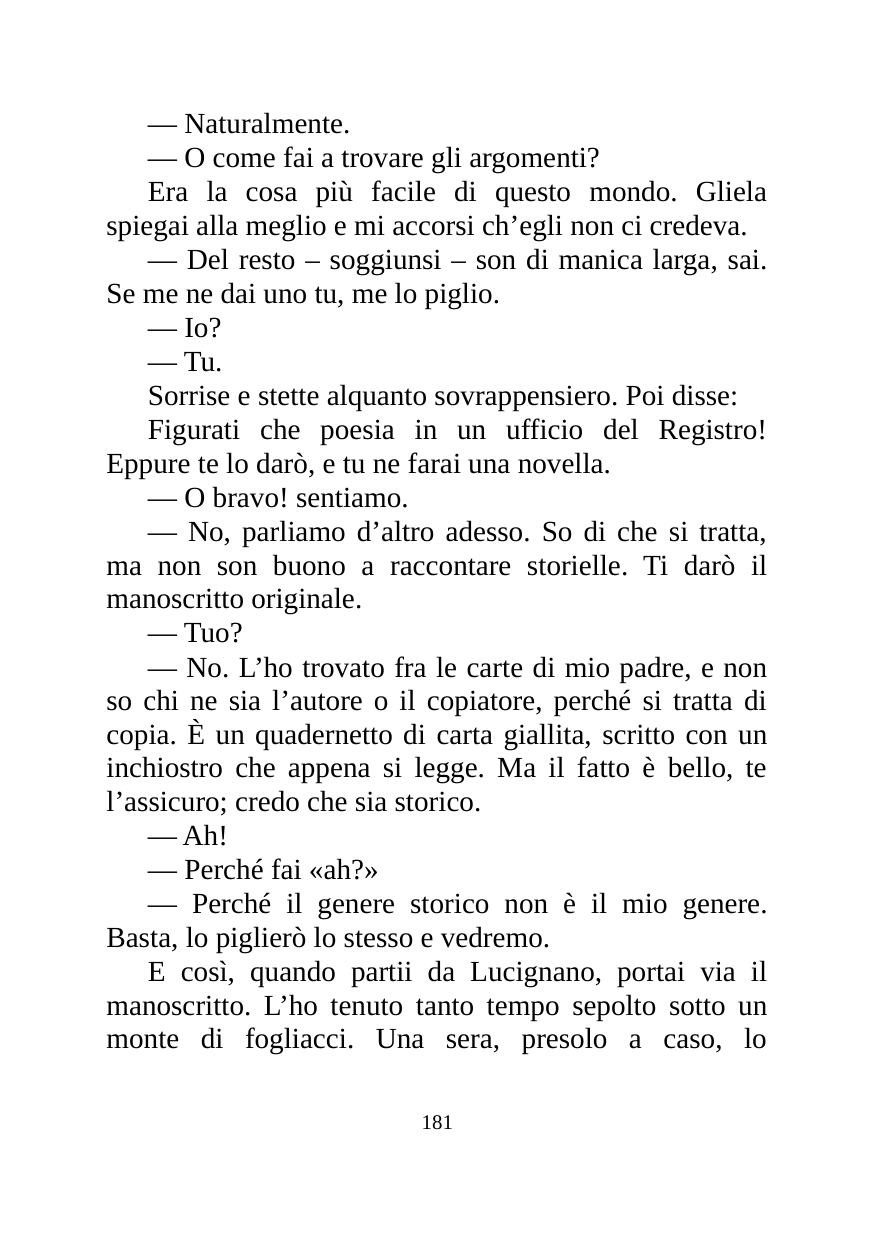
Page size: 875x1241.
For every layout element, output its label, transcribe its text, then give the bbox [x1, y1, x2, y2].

text — Ah! [106, 818, 768, 852]
text Era la cosa più facile di questo mondo. Gliela spiegai alla meglio e mi accorsi ch’egli non ci credeva. [106, 174, 768, 242]
text — Io? [106, 310, 768, 343]
text — O bravo! sentiamo. [106, 480, 768, 514]
text — Del resto – soggiunsi – son di manica larga, sai. Se me ne dai uno tu, me lo piglio. [106, 242, 768, 309]
text — O come fai a trovare gli argomenti? [106, 140, 768, 174]
text — Tu. [106, 344, 768, 378]
text — Perché fai «ah?» [106, 852, 768, 886]
text — Tuo? [106, 616, 768, 649]
text Figurati che poesia in un ufficio del Registro! Eppure te lo darò, e tu ne farai una novella. [106, 412, 768, 479]
text E così, quando partii da Lucignano, portai via il manoscritto. L’ho tenuto tanto tempo sepolto sotto un monte di fogliacci. Una sera, presolo a caso, lo [106, 954, 768, 1055]
text — No. L’ho trovato fra le carte di mio padre, e non so chi ne sia l’autore o il copiatore, perché si tratta di copia. È un quadernetto di carta giallita, scritto con un inchiostro che appena si legge. Ma il fatto è bello, te l’assicuro; credo che sia storico. [106, 650, 768, 817]
text — No, parliamo d’altro adesso. So di che si tratta, ma non son buono a raccontare storielle. Ti darò il manoscritto originale. [106, 514, 768, 615]
text — Perché il genere storico non è il mio genere. Basta, lo piglierò lo stesso e vedremo. [106, 886, 768, 953]
text Sorrise e stette alquanto sovrappensiero. Poi disse: [106, 378, 768, 412]
text — Naturalmente. [106, 106, 768, 140]
